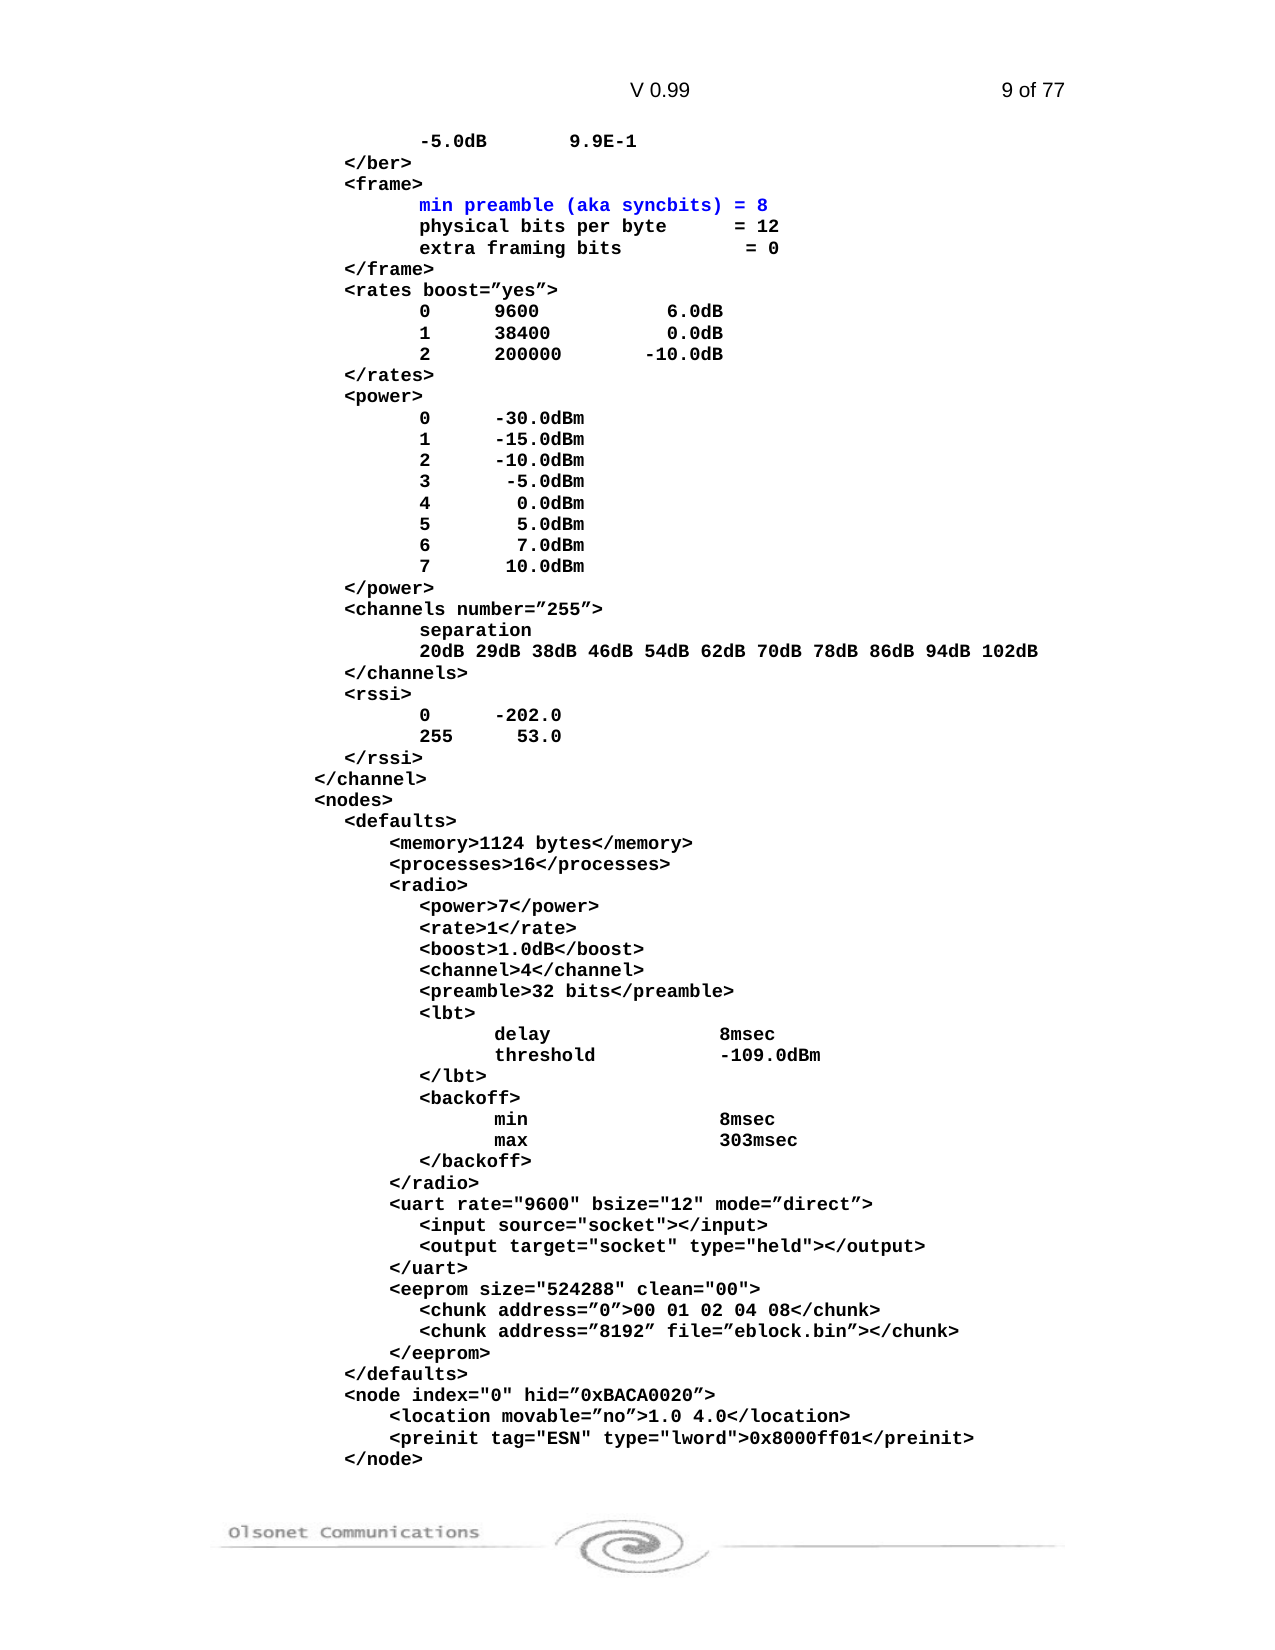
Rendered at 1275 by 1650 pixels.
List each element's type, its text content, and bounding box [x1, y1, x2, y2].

text </ber> [269, 153, 1065, 175]
text 5 5.0dBm [269, 515, 1065, 536]
text </channel> [269, 770, 1065, 791]
text <radio> [269, 876, 1065, 897]
text <preinit tag="ESN" type="lword">0x8000ff01</preinit> [269, 1428, 1065, 1450]
text 4 0.0dBm [269, 493, 1065, 515]
text threshold -109.0dBm [269, 1046, 1065, 1067]
text </node> [269, 1450, 1065, 1471]
text <location movable=”no”>1.0 4.0</location> [269, 1407, 1065, 1428]
text <frame> [269, 175, 1065, 196]
text </uart> [269, 1258, 1065, 1280]
text 1 -15.0dBm [269, 430, 1065, 451]
text <memory>1124 bytes</memory> [269, 833, 1065, 855]
text <rate>1</rate> [269, 918, 1065, 940]
text 20dB 29dB 38dB 46dB 54dB 62dB 70dB 78dB 86dB 94dB 102dB [269, 642, 1065, 663]
text 0 9600 6.0dB [269, 302, 1065, 323]
picture [210, 1504, 1065, 1596]
text physical bits per byte = 12 [269, 217, 1065, 238]
text <input source="socket"></input> [269, 1216, 1065, 1237]
text <power> [269, 387, 1065, 408]
text delay 8msec [269, 1025, 1065, 1046]
text 3 -5.0dBm [269, 472, 1065, 493]
text <lbt> [269, 1003, 1065, 1025]
text <nodes> [269, 791, 1065, 812]
text <output target="socket" type="held"></output> [269, 1237, 1065, 1258]
text </rssi> [269, 748, 1065, 770]
text <channels number=”255”> [269, 600, 1065, 621]
text <boost>1.0dB</boost> [269, 940, 1065, 961]
text </rates> [269, 366, 1065, 387]
text </eeprom> [269, 1343, 1065, 1365]
text separation [269, 621, 1065, 642]
text <channel>4</channel> [269, 961, 1065, 982]
text -5.0dB 9.9E-1 [269, 132, 1065, 153]
text max 303msec [269, 1131, 1065, 1152]
text </backoff> [269, 1152, 1065, 1173]
text min preamble (aka syncbits) = 8 [269, 196, 1065, 217]
text 2 -10.0dBm [269, 451, 1065, 472]
text 0 -30.0dBm [269, 408, 1065, 430]
text </lbt> [269, 1067, 1065, 1088]
text <rates boost=”yes”> [269, 281, 1065, 302]
text extra framing bits = 0 [269, 238, 1065, 260]
text 2 200000 -10.0dB [269, 345, 1065, 366]
text <rssi> [269, 685, 1065, 706]
text </defaults> [269, 1365, 1065, 1386]
text <chunk address=”0”>00 01 02 04 08</chunk> [269, 1301, 1065, 1322]
text <chunk address=”8192” file=”eblock.bin”></chunk> [269, 1322, 1065, 1343]
text <eeprom size="524288" clean="00"> [269, 1280, 1065, 1301]
text </power> [269, 578, 1065, 600]
text </radio> [269, 1173, 1065, 1195]
text </frame> [269, 260, 1065, 281]
text <backoff> [269, 1088, 1065, 1110]
text <preamble>32 bits</preamble> [269, 982, 1065, 1003]
text 7 10.0dBm [269, 557, 1065, 578]
text <node index="0" hid=”0xBACA0020”> [269, 1386, 1065, 1407]
text <processes>16</processes> [269, 855, 1065, 876]
text min 8msec [269, 1110, 1065, 1131]
text 1 38400 0.0dB [269, 323, 1065, 345]
text <defaults> [269, 812, 1065, 833]
text 255 53.0 [269, 727, 1065, 748]
text <uart rate="9600" bsize="12" mode=”direct”> [269, 1195, 1065, 1216]
text </channels> [269, 663, 1065, 685]
text 6 7.0dBm [269, 536, 1065, 557]
text 0 -202.0 [269, 706, 1065, 727]
text <power>7</power> [269, 897, 1065, 918]
